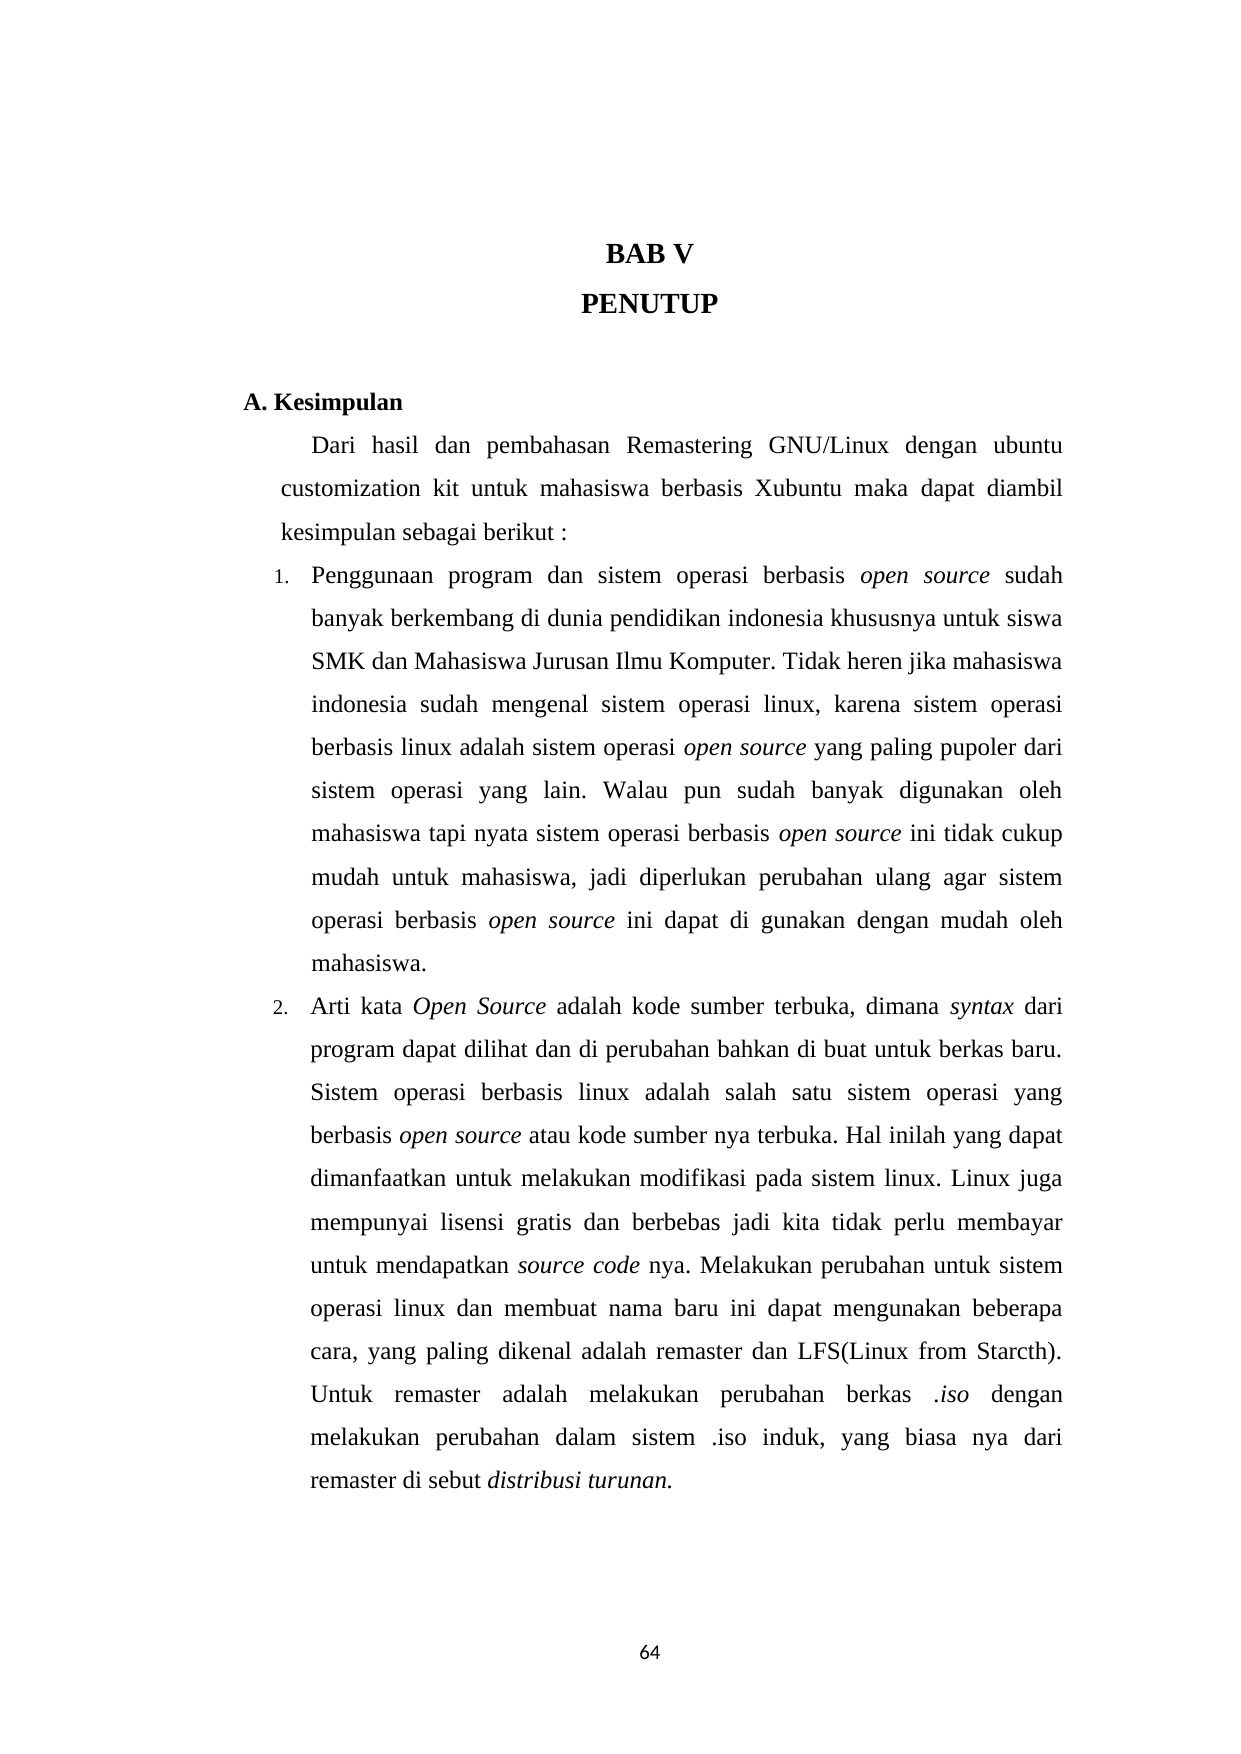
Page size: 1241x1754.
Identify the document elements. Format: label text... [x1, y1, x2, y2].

list Arti kata Open Source adalah kode sumber terbuka, dimana syntax dari program dapat dilihat dan di perubahan bahkan di buat untuk berkas baru. Sistem operasi berbasis linux adalah salah satu sistem operasi yang berbasis open source atau kode sumber nya terbuka. Hal inilah yang dapat dimanfaatkan untuk melakukan modifikasi pada sistem linux. Linux juga mempunyai lisensi gratis dan berbebas jadi kita tidak perlu membayar untuk mendapatkan source code nya. Melakukan perubahan untuk sistem operasi linux dan membuat nama baru ini dapat mengunakan beberapa cara, yang paling dikenal adalah remaster dan LFS(Linux from Starcth). Untuk remaster adalah melakukan perubahan berkas .iso dengan melakukan perubahan dalam sistem .iso induk, yang biasa nya dari remaster di sebut distribusi turunan. [273, 991, 1063, 1494]
list Kesimpulan [243, 387, 1063, 416]
subtitle BAB V [236, 236, 1063, 270]
text Dari hasil dan pembahasan Remastering GNU/Linux dengan ubuntu customization kit untuk mahasiswa berbasis Xubuntu maka dapat diambil kesimpulan sebagai berikut : [281, 430, 1063, 545]
list Penggunaan program dan sistem operasi berbasis open source sudah banyak berkembang di dunia pendidikan indonesia khususnya untuk siswa SMK dan Mahasiswa Jurusan Ilmu Komputer. Tidak heren jika mahasiswa indonesia sudah mengenal sistem operasi linux, karena sistem operasi berbasis linux adalah sistem operasi open source yang paling pupoler dari sistem operasi yang lain. Walau pun sudah banyak digunakan oleh mahasiswa tapi nyata sistem operasi berbasis open source ini tidak cukup mudah untuk mahasiswa, jadi diperlukan perubahan ulang agar sistem operasi berbasis open source ini dapat di gunakan dengan mudah oleh mahasiswa. [274, 560, 1063, 977]
subtitle PENUTUP [236, 287, 1063, 320]
